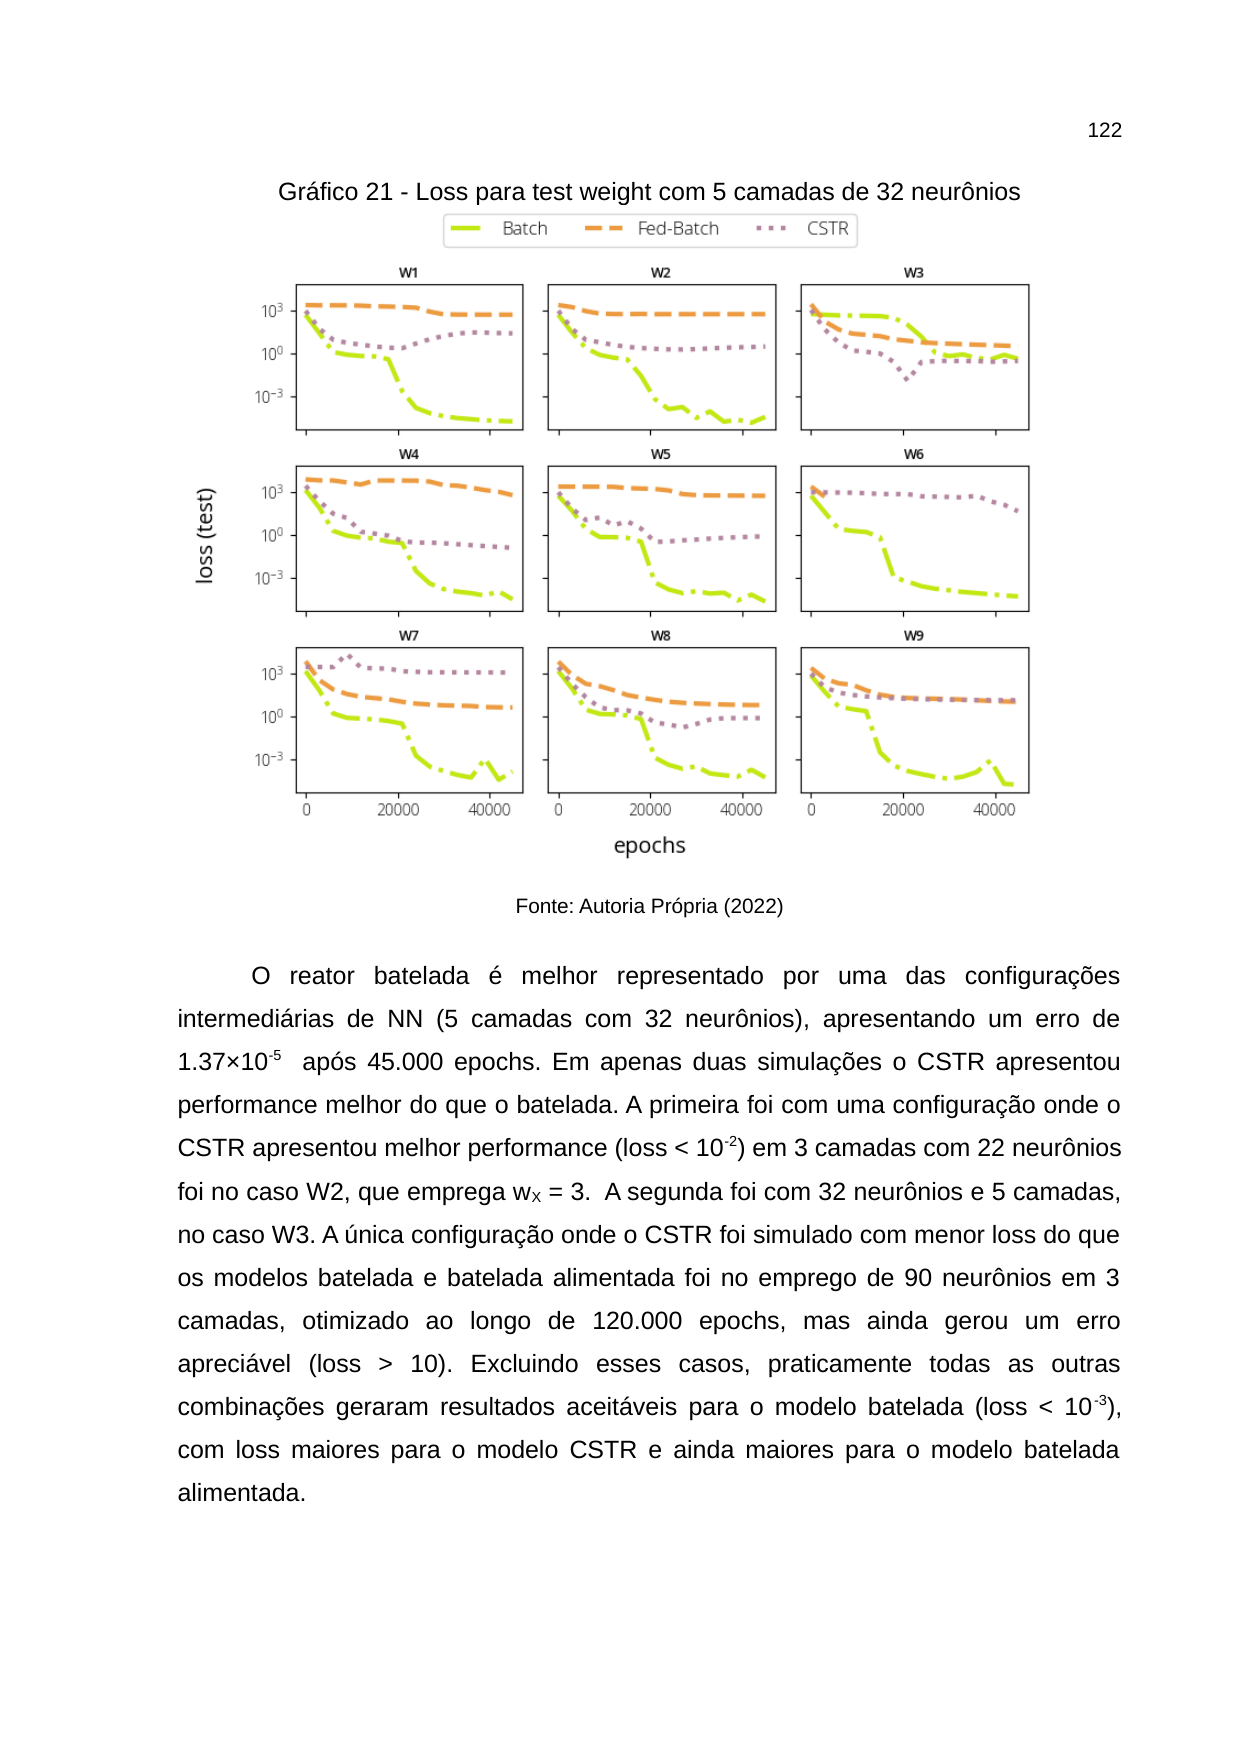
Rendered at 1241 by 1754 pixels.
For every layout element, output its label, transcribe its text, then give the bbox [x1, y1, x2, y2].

text Fonte: Autoria Própria (2022) [177, 894, 1122, 918]
text O reator batelada é melhor representado por uma das configurações intermediárias de NN (5 camadas com 32 neurônios), apresentando um erro de 1.37×10-5 após 45.000 epochs. Em apenas duas simulações o CSTR apresentou performance melhor do que o batelada. A primeira foi com uma configuração onde o CSTR apresentou melhor performance (loss < 10-2) em 3 camadas com 22 neurônios foi no caso W2, que emprega wX = 3. A segunda foi com 32 neurônios e 5 camadas, no caso W3. A única configuração onde o CSTR foi simulado com menor loss do que os modelos batelada e batelada alimentada foi no emprego de 90 neurônios em 3 camadas, otimizado ao longo de 120.000 epochs, mas ainda gerou um erro apreciável (loss > 10). Excluindo esses casos, praticamente todas as outras combinações geraram resultados aceitáveis para o modelo batelada (loss < 10-3), com loss maiores para o modelo CSTR e ainda maiores para o modelo batelada alimentada. [177, 961, 1122, 1507]
picture [177, 205, 1123, 865]
text Gráfico 21 - Loss para test weight com 5 camadas de 32 neurônios [177, 177, 1122, 205]
